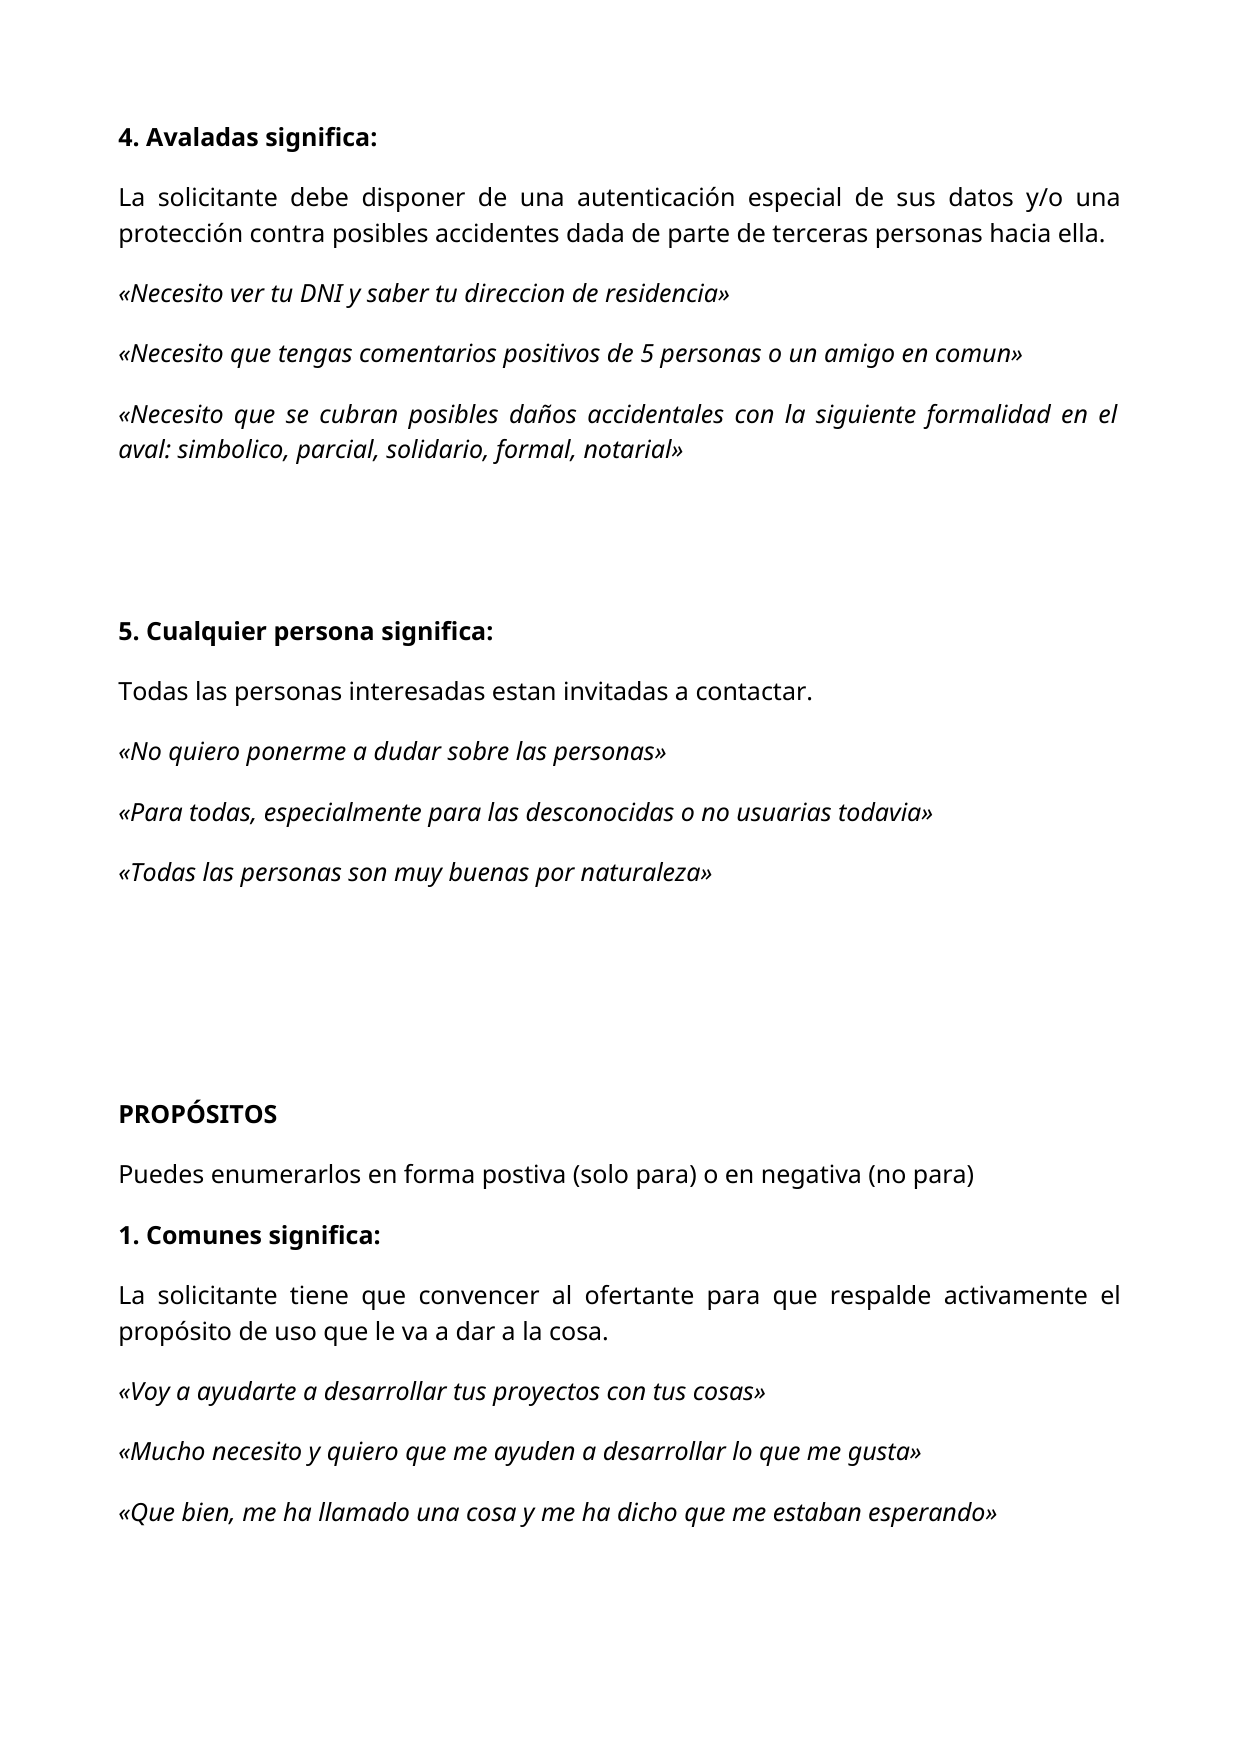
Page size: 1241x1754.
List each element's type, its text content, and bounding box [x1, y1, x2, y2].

text 1. Comunes significa: [118, 1216, 1122, 1251]
text 5. Cualquier persona significa: [118, 612, 1122, 647]
text Todas las personas interesadas estan invitadas a contactar. [118, 672, 1122, 708]
text «Necesito que tengas comentarios positivos de 5 personas o un amigo en comun» [118, 335, 1122, 370]
text Puedes enumerarlos en forma postiva (solo para) o en negativa (no para) [118, 1156, 1122, 1191]
text «Mucho necesito y quiero que me ayuden a desarrollar lo que me gusta» [118, 1433, 1122, 1468]
text La solicitante tiene que convencer al ofertante para que respalde activamente el propósito de uso que le va a dar a la cosa. [118, 1276, 1122, 1347]
text «Voy a ayudarte a desarrollar tus proyectos con tus cosas» [118, 1372, 1122, 1408]
text La solicitante debe disponer de una autenticación especial de sus datos y/o una protección contra posibles accidentes dada de parte de terceras personas hacia ella. [118, 178, 1122, 249]
text «Necesito que se cubran posibles daños accidentales con la siguiente formalidad en el aval: simbolico, parcial, solidario, formal, notarial» [118, 395, 1122, 466]
text «Que bien, me ha llamado una cosa y me ha dicho que me estaban esperando» [118, 1493, 1122, 1528]
text «No quiero ponerme a dudar sobre las personas» [118, 733, 1122, 768]
text PROPÓSITOS [118, 1095, 1122, 1131]
text «Todas las personas son muy buenas por naturaleza» [118, 853, 1122, 889]
text 4. Avaladas significa: [118, 118, 1122, 153]
text «Necesito ver tu DNI y saber tu direccion de residencia» [118, 274, 1122, 310]
text «Para todas, especialmente para las desconocidas o no usuarias todavia» [118, 793, 1122, 828]
